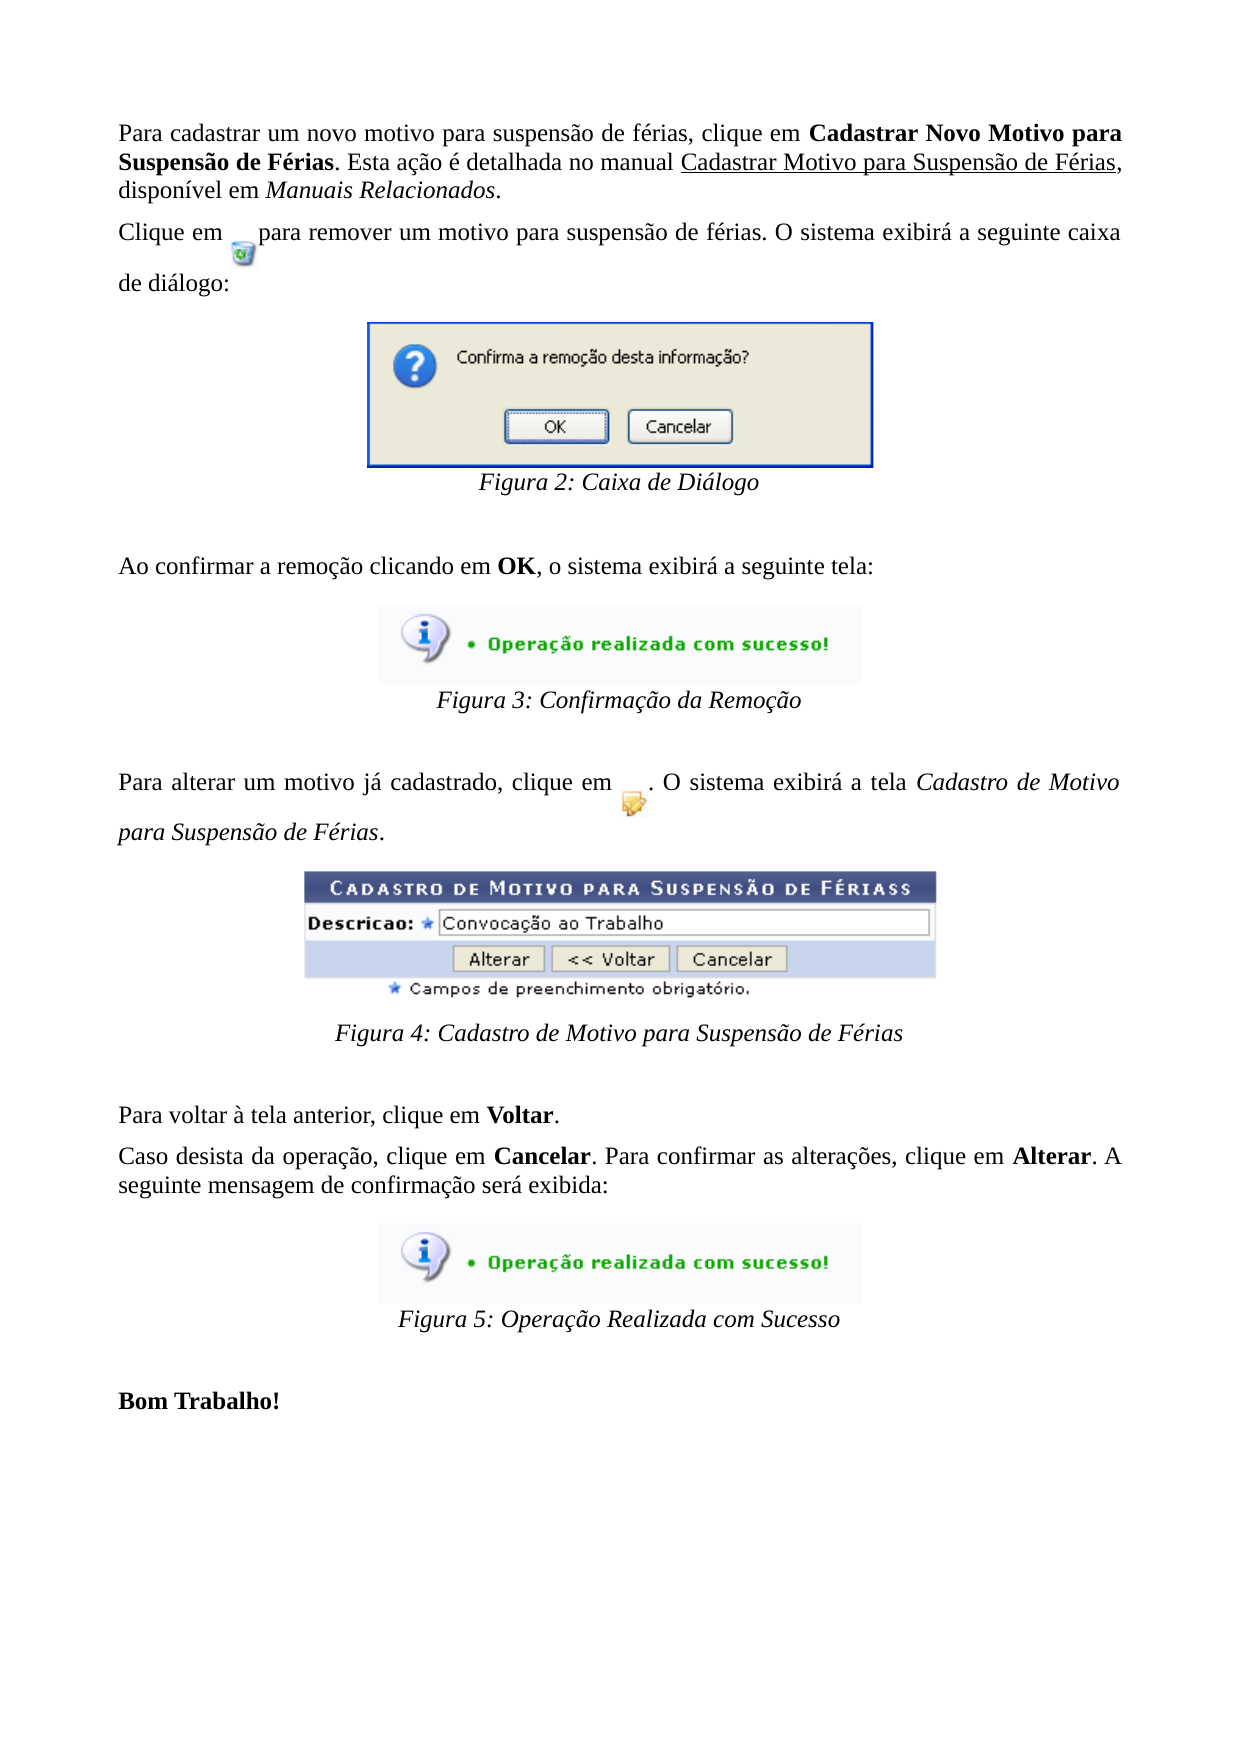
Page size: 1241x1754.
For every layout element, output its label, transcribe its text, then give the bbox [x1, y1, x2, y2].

text Figura 2: Caixa de Diálogo [367, 468, 873, 496]
text Figura 4: Cadastro de Motivo para Suspensão de Férias [303, 1018, 937, 1047]
text Para alterar um motivo já cadastrado, clique em . O sistema exibirá a tela Cadastro de Motivo para Suspensão de Férias. [118, 767, 1122, 846]
text Clique em para remover um motivo para suspensão de férias. O sistema exibirá a seguinte caixa de diálogo: [118, 217, 1122, 297]
text Caso desista da operação, clique em Cancelar. Para confirmar as alterações, clique em Alterar. A seguinte mensagem de confirmação será exibida: [118, 1141, 1122, 1199]
text Para cadastrar um novo motivo para suspensão de férias, clique em Cadastrar Novo Motivo para Suspensão de Férias. Esta ação é detalhada no manual Cadastrar Motivo para Suspensão de Férias, disponível em Manuais Relacionados. [118, 118, 1122, 204]
text Para voltar à tela anterior, clique em Voltar. [118, 1100, 1122, 1129]
text Ao confirmar a remoção clicando em OK, o sistema exibirá a seguinte tela: [118, 551, 1122, 580]
text Figura 5: Operação Realizada com Sucesso [379, 1304, 862, 1332]
text Figura 3: Confirmação da Remoção [379, 685, 862, 714]
text Bom Trabalho! [118, 1386, 1122, 1415]
